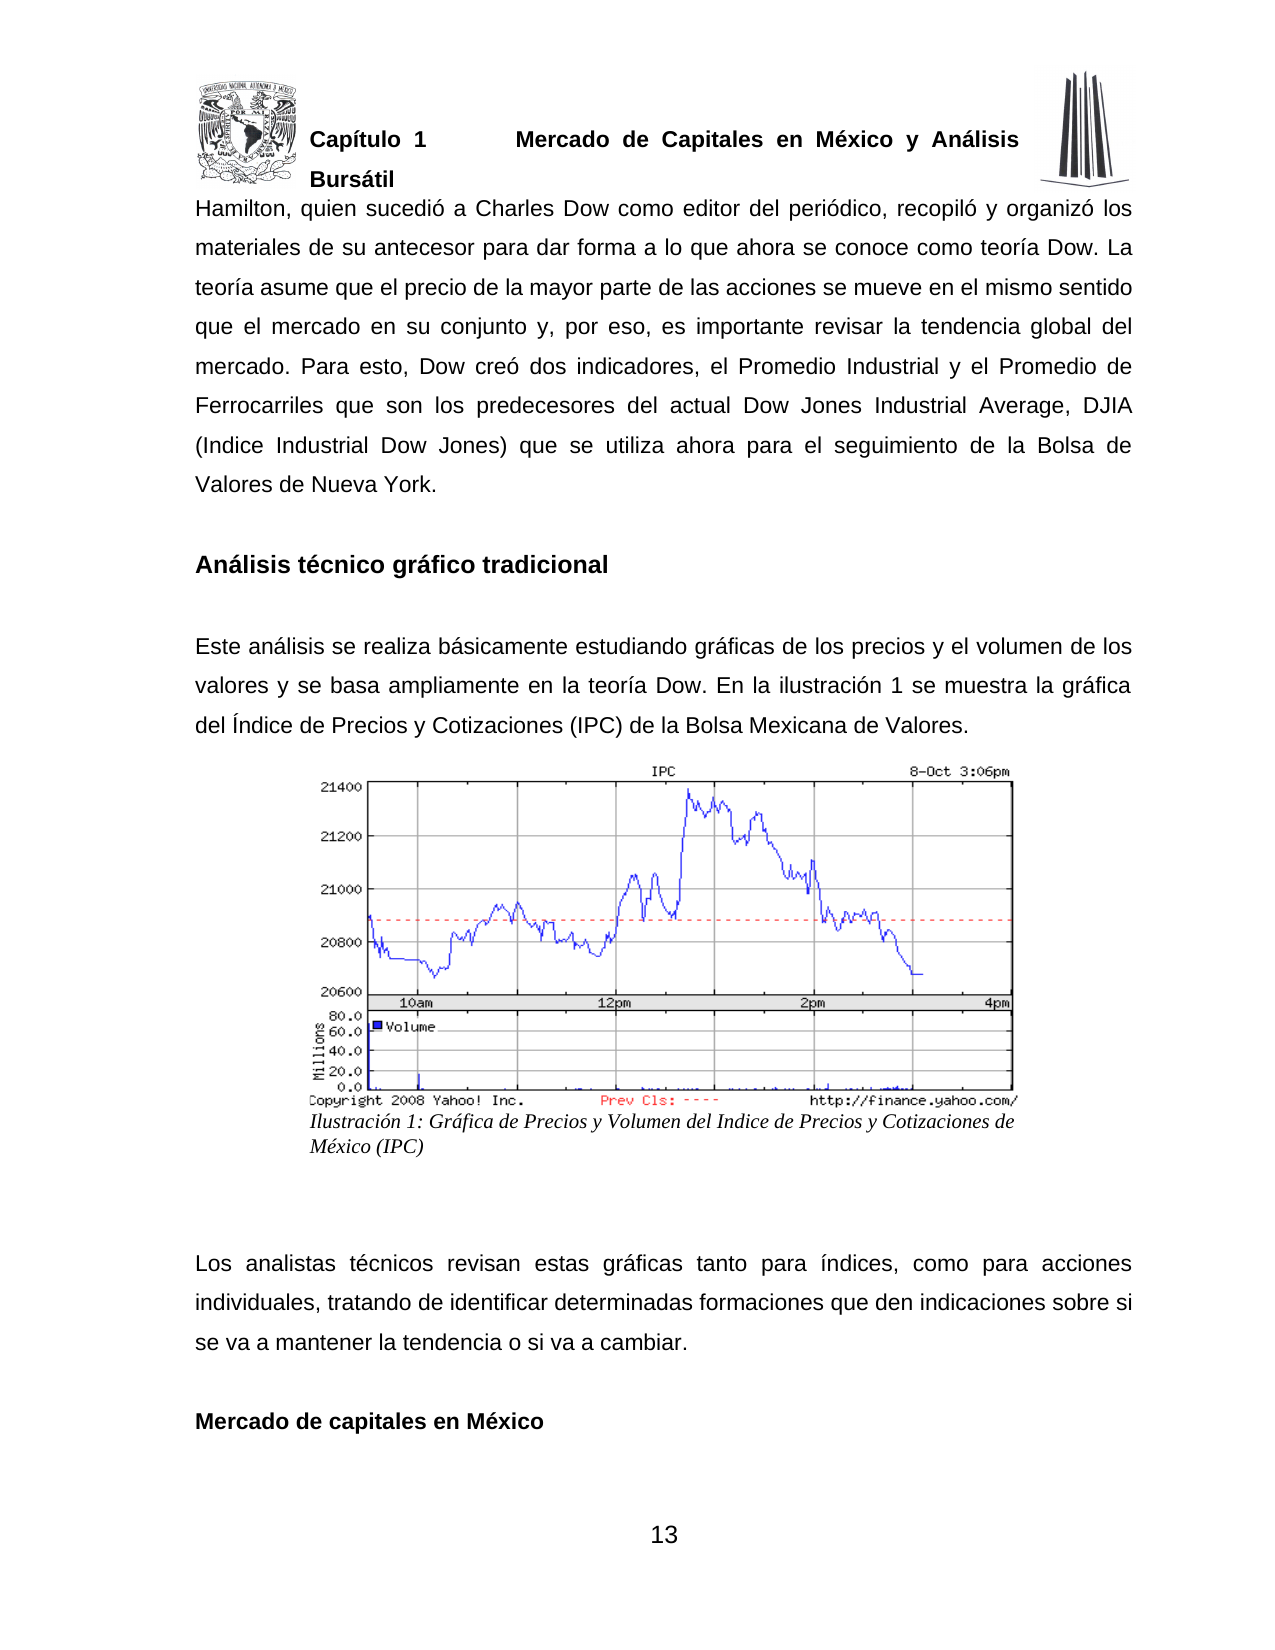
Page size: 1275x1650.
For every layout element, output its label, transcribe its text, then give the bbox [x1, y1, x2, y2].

text Este análisis se realiza básicamente estudiando gráficas de los precios y el volumen de los valores y se basa ampliamente en la teoría Dow. En la ilustración 1 se muestra la gráfica del Índice de Precios y Cotizaciones (IPC) de la Bolsa Mexicana de Valores. [195, 633, 1133, 738]
picture [309, 763, 1019, 1110]
text Ilustración 1: Gráfica de Precios y Volumen del Indice de Precios y Cotizaciones de México (IPC) [309, 1110, 1019, 1158]
picture [1034, 65, 1136, 193]
text Hamilton, quien sucedió a Charles Dow como editor del periódico, recopiló y organizó los materiales de su antecesor para dar forma a lo que ahora se conoce como teoría Dow. La teoría asume que el precio de la mayor parte de las acciones se mueve en el mismo sentido que el mercado en su conjunto y, por eso, es importante revisar la tendencia global del mercado. Para esto, Dow creó dos indicadores, el Promedio Industrial y el Promedio de Ferrocarriles que son los predecesores del actual Dow Jones Industrial Average, DJIA (Indice Industrial Dow Jones) que se utiliza ahora para el seguimiento de la Bolsa de Valores de Nueva York. [195, 195, 1133, 498]
text Análisis técnico gráfico tradicional [195, 550, 1133, 579]
text Los analistas técnicos revisan estas gráficas tanto para índices, como para acciones individuales, tratando de identificar determinadas formaciones que den indicaciones sobre si se va a mantener la tendencia o si va a cambiar. [195, 1250, 1133, 1355]
text Mercado de capitales en México [195, 1408, 1133, 1434]
